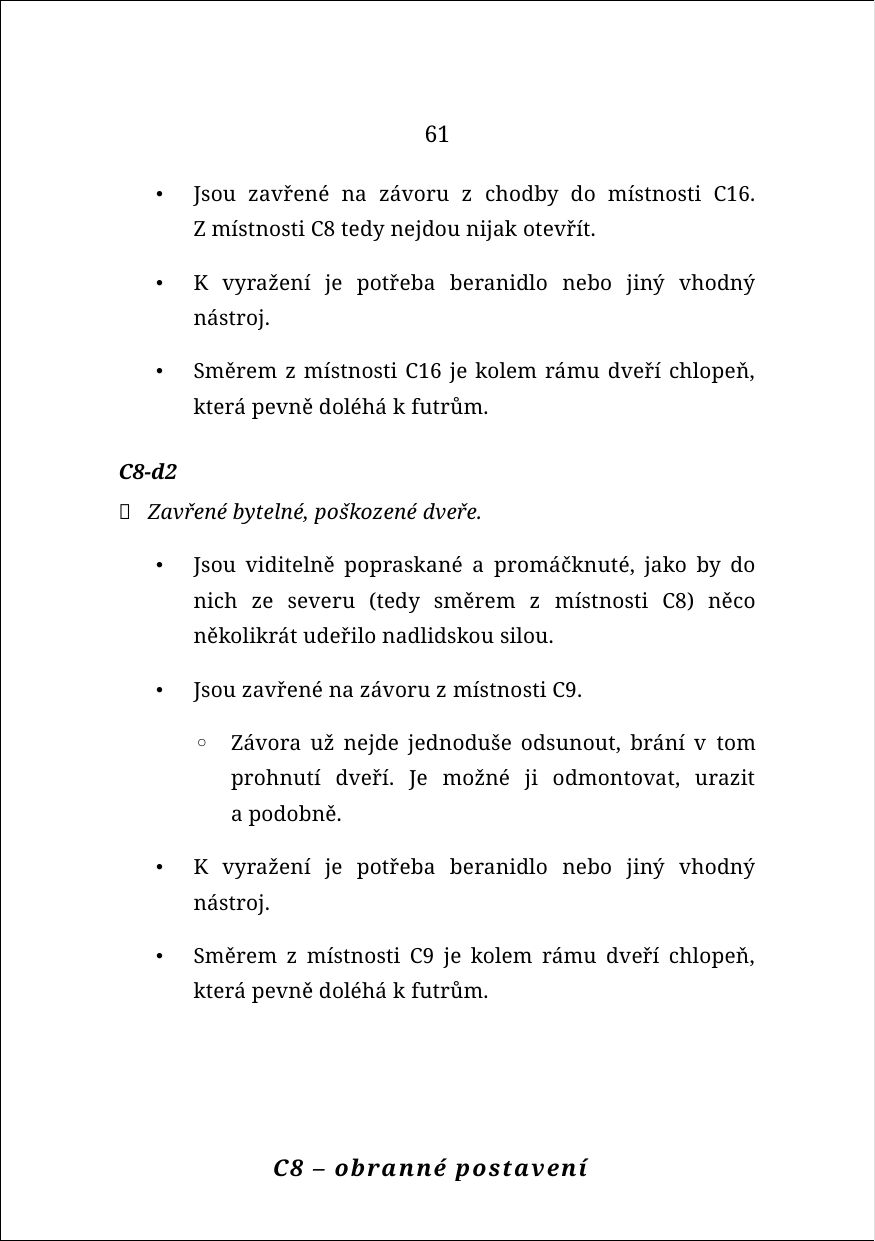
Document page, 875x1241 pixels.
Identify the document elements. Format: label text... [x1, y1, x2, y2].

list Závora už nejde jednoduše odsunout, brání v⁠ tom prohnutí dveří. Je možné ji odmontovat, urazit a⁠ podobně. [193, 728, 756, 827]
text 🚪 Zavřené bytelné, poškozené dveře. [118, 497, 756, 526]
list K⁠ vyražení je potřeba beranidlo nebo jiný vhodný nástroj. [156, 268, 756, 332]
subtitle C8-d2 [118, 457, 756, 485]
list Směrem z⁠ místnosti C9 je kolem rámu dveří chlopeň, která pevně doléhá k⁠ futrům. [156, 941, 756, 1005]
list Jsou viditelně popraskané a⁠ promáčknuté, jako by do nich ze severu (tedy směrem z⁠ místnosti C8) něco několikrát udeřilo nadlidskou silou. [156, 550, 756, 650]
list Jsou zavřené na závoru z⁠ chodby do místnosti C16. Z⁠ místnosti C8 tedy nejdou nijak otevřít. [156, 179, 756, 243]
list Jsou zavřené na závoru z⁠ místnosti C9. [156, 675, 756, 703]
list K⁠ vyražení je potřeba beranidlo nebo jiný vhodný nástroj. [156, 852, 756, 916]
list Směrem z⁠ místnosti C16 je kolem rámu dveří chlopeň, která pevně doléhá k⁠ futrům. [156, 356, 756, 420]
